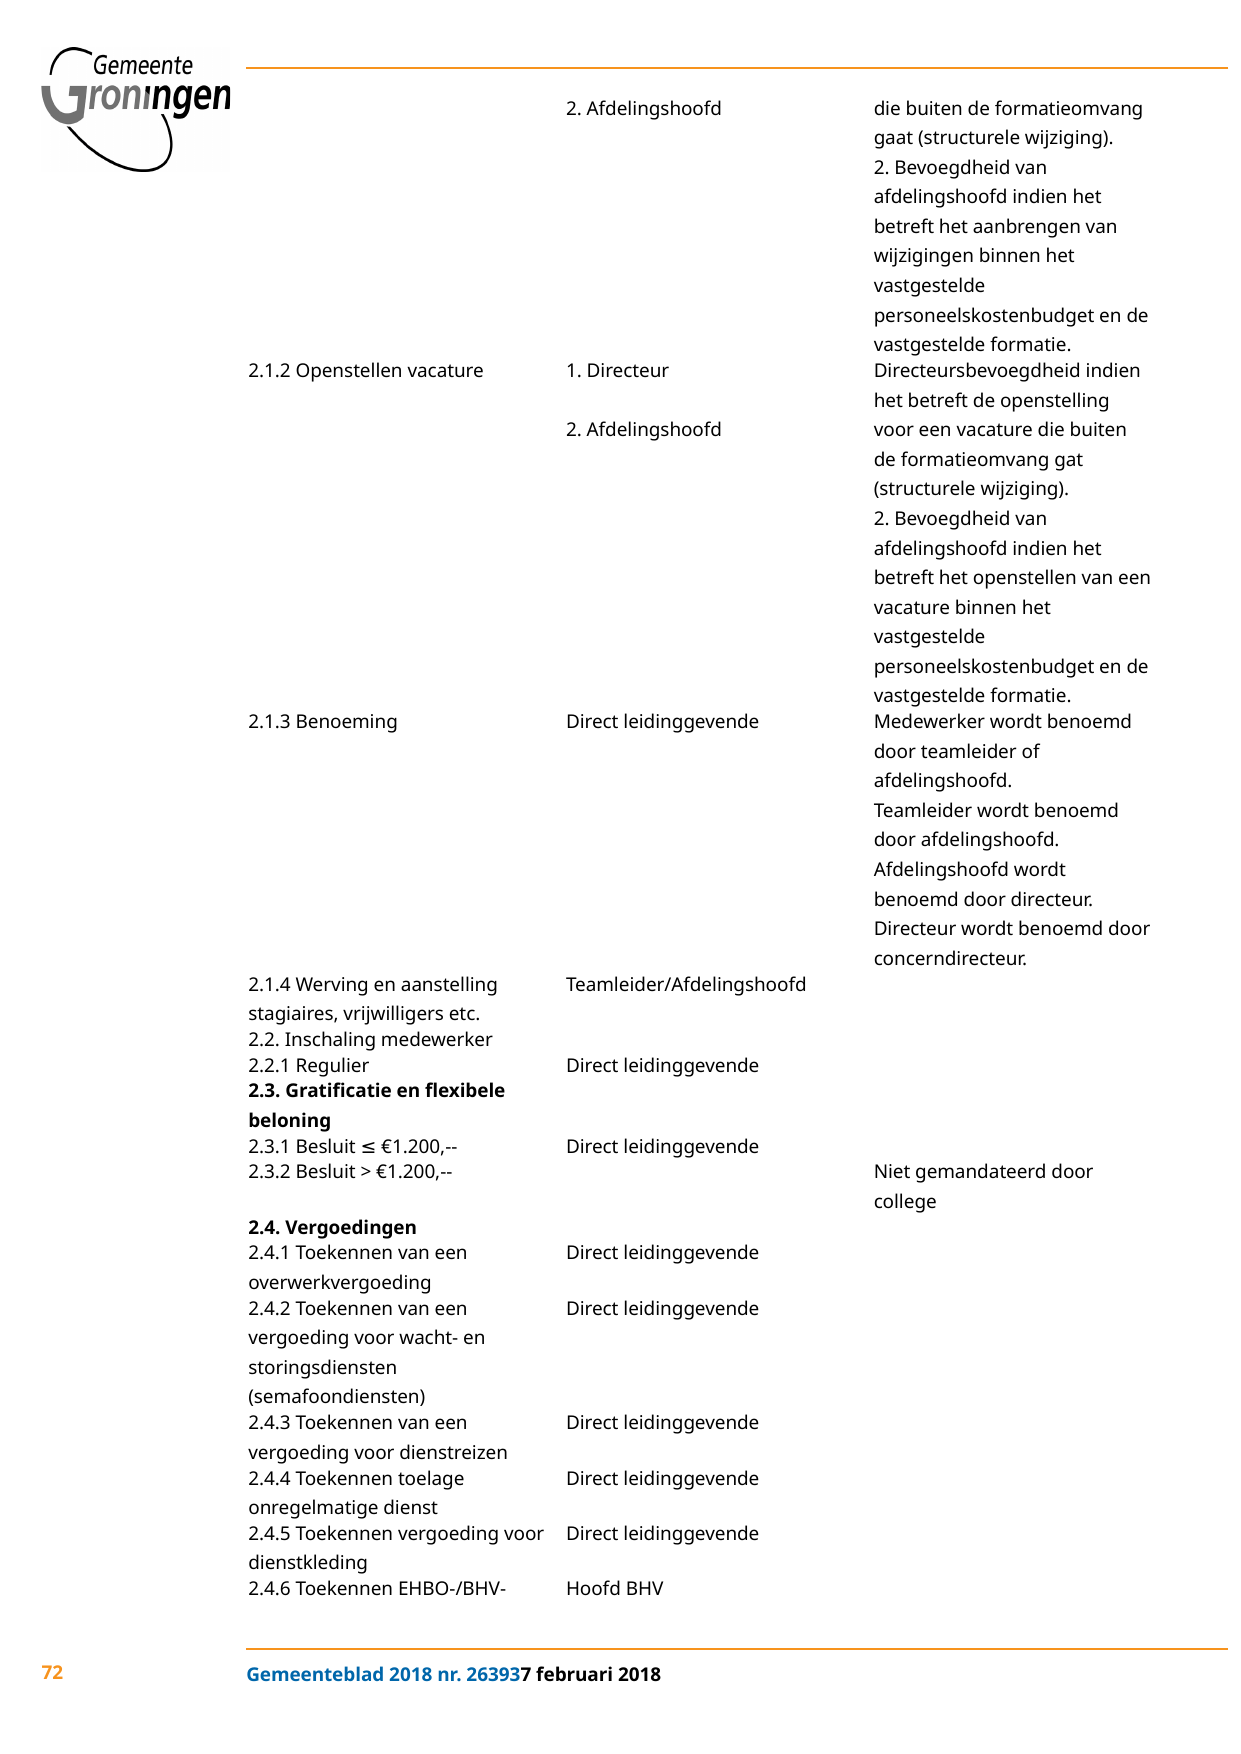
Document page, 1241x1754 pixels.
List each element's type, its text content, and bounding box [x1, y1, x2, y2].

table_cell [874, 1214, 1152, 1239]
table_cell Directeursbevoegdheid indien het betreft de openstelling voor een vacature die buiten de formatieomvang gat (structurele wijziging). 2. Bevoegdheid van afdelingshoofd indien het betreft het openstellen van een vacature binnen het vastgestelde personeelskostenbudget en de vastgestelde formatie. [874, 357, 1152, 708]
table_cell [248, 95, 566, 357]
table_cell Direct leidinggevende [566, 1240, 873, 1295]
table_cell [874, 1133, 1152, 1158]
picture [41, 47, 231, 172]
table_cell [874, 971, 1152, 1026]
table_cell 2.4. Vergoedingen [248, 1214, 566, 1239]
table_cell [566, 1026, 873, 1052]
table_cell 2.3. Gratificatie en flexibele beloning [248, 1078, 566, 1133]
table_cell die buiten de formatieomvang gaat (structurele wijziging). 2. Bevoegdheid van afdelingshoofd indien het betreft het aanbrengen van wijzigingen binnen het vastgestelde personeelskostenbudget en de vastgestelde formatie. [874, 95, 1152, 357]
table_cell 2.1.2 Openstellen vacature [248, 357, 566, 708]
table_cell [874, 1465, 1152, 1520]
table_cell [566, 1078, 873, 1133]
table_cell 2.4.1 Toekennen van een overwerkvergoeding [248, 1240, 566, 1295]
table_cell 2.4.6 Toekennen EHBO-/BHV- [248, 1575, 566, 1601]
table_cell 2.3.2 Besluit > €1.200,-- [248, 1159, 566, 1214]
table_cell Direct leidinggevende [566, 1133, 873, 1158]
table_cell 2.3.1 Besluit ≤ €1.200,-- [248, 1133, 566, 1158]
table_cell 2.1.4 Werving en aanstelling stagiaires, vrijwilligers etc. [248, 971, 566, 1026]
table_cell 2.4.5 Toekennen vergoeding voor dienstkleding [248, 1520, 566, 1575]
table_cell Teamleider/Afdelingshoofd [566, 971, 873, 1026]
table_cell [874, 1409, 1152, 1465]
table_cell 2.4.3 Toekennen van een vergoeding voor dienstreizen [248, 1409, 566, 1465]
table_cell 2.2.1 Regulier [248, 1052, 566, 1077]
table_cell 2.4.2 Toekennen van een vergoeding voor wacht- en storingsdiensten (semafoondiensten) [248, 1295, 566, 1409]
table_cell Direct leidinggevende [566, 1409, 873, 1465]
table_cell 2.2. Inschaling medewerker [248, 1026, 566, 1052]
table_cell Direct leidinggevende [566, 1052, 873, 1077]
table_cell [874, 1078, 1152, 1133]
table_cell [874, 1520, 1152, 1575]
table_cell Direct leidinggevende [566, 708, 873, 971]
table_cell [874, 1240, 1152, 1295]
table_cell Direct leidinggevende [566, 1465, 873, 1520]
table_cell Direct leidinggevende [566, 1295, 873, 1409]
table_cell [566, 1159, 873, 1214]
table_cell [874, 1052, 1152, 1077]
table_cell 2.4.4 Toekennen toelage onregelmatige dienst [248, 1465, 566, 1520]
table_cell Niet gemandateerd door college [874, 1159, 1152, 1214]
table_cell Medewerker wordt benoemd door teamleider of afdelingshoofd. Teamleider wordt benoemd door afdelingshoofd. Afdelingshoofd wordt benoemd door directeur. Directeur wordt benoemd door concerndirecteur. [874, 708, 1152, 971]
table_cell [874, 1295, 1152, 1409]
table_cell [874, 1026, 1152, 1052]
table_cell Hoofd BHV [566, 1575, 873, 1601]
table_cell 1. Directeur 2. Afdelingshoofd [566, 357, 873, 708]
table_cell 2. Afdelingshoofd [566, 95, 873, 357]
table_cell [566, 1214, 873, 1239]
table_cell Direct leidinggevende [566, 1520, 873, 1575]
table_cell [874, 1575, 1152, 1601]
table_cell 2.1.3 Benoeming [248, 708, 566, 971]
